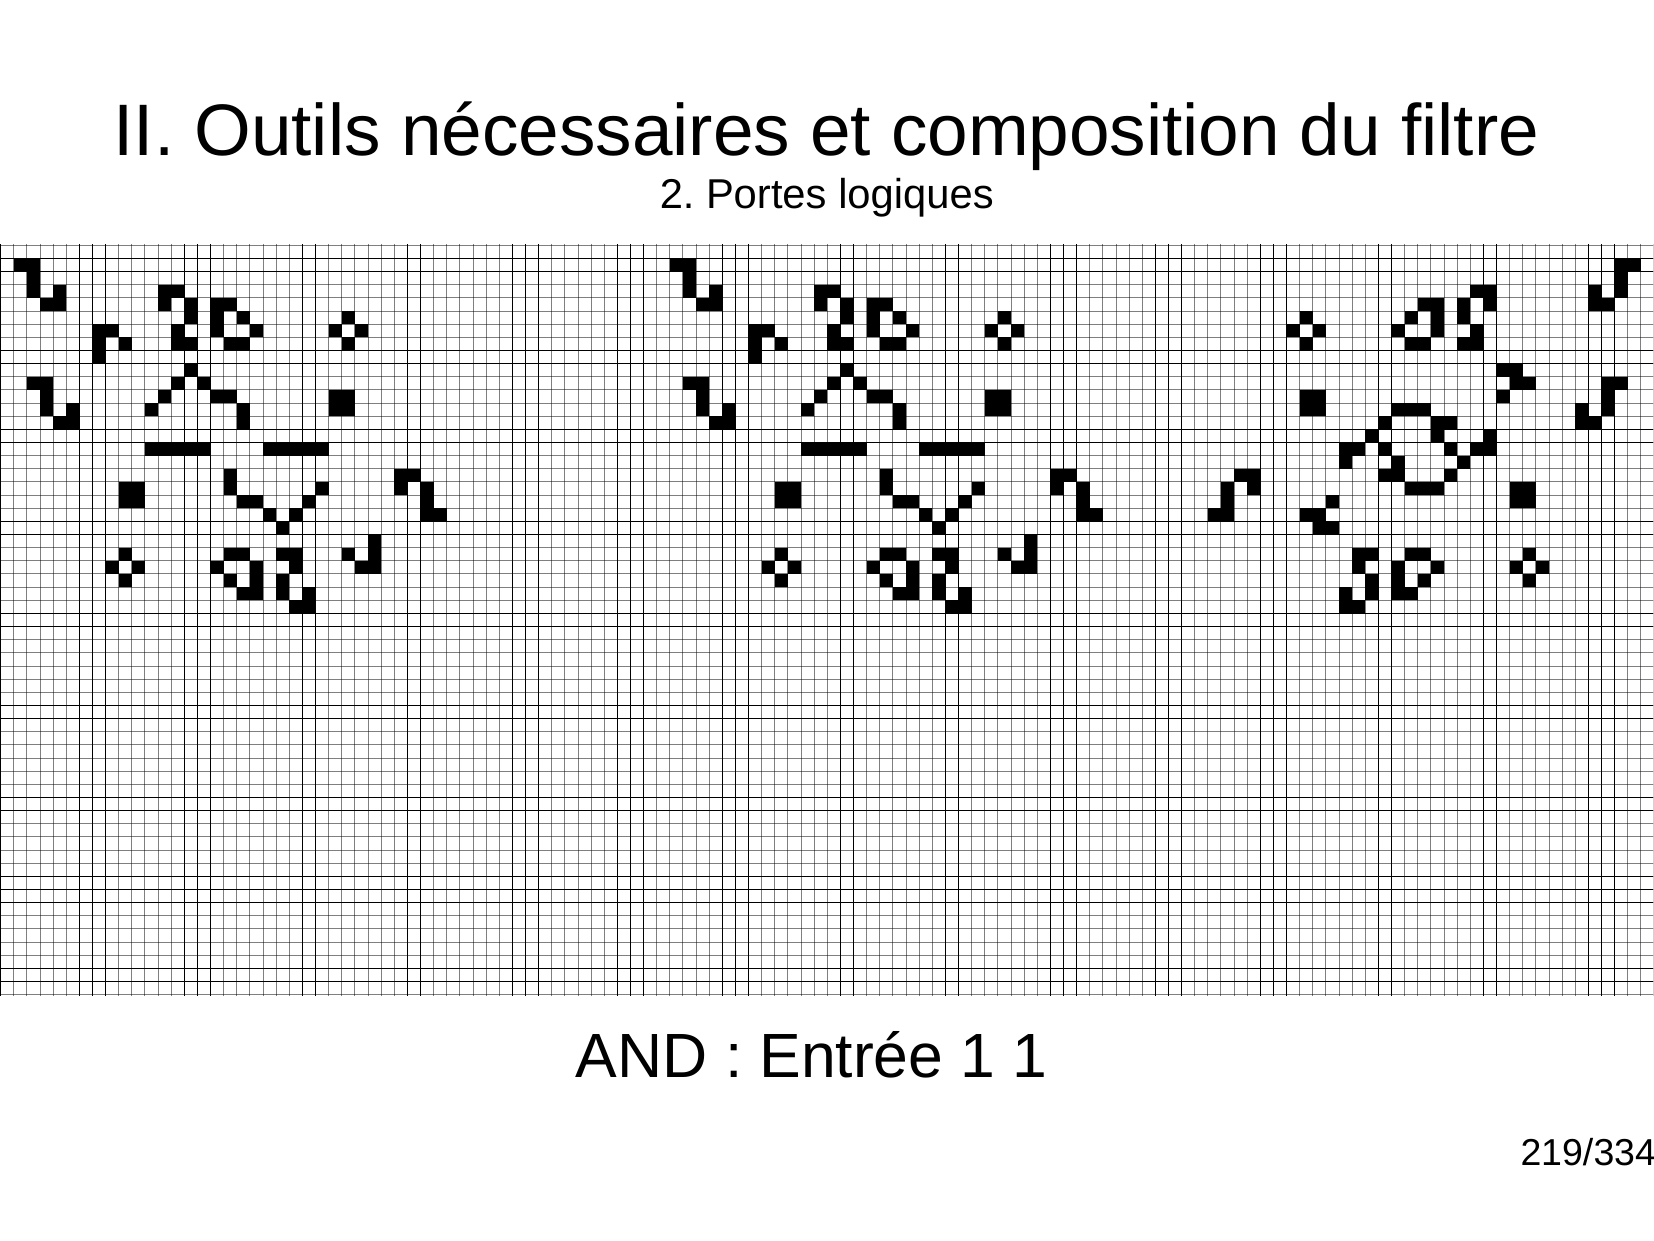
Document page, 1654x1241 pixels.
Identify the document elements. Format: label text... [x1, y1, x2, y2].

title II. Outils nécessaires et composition du filtre 2. Portes logiques [82, 49, 1571, 257]
picture [0, 244, 1654, 996]
text_box <number>/334 [1505, 1124, 1654, 1182]
text_box AND : Entrée 1 1 [561, 1013, 1063, 1099]
